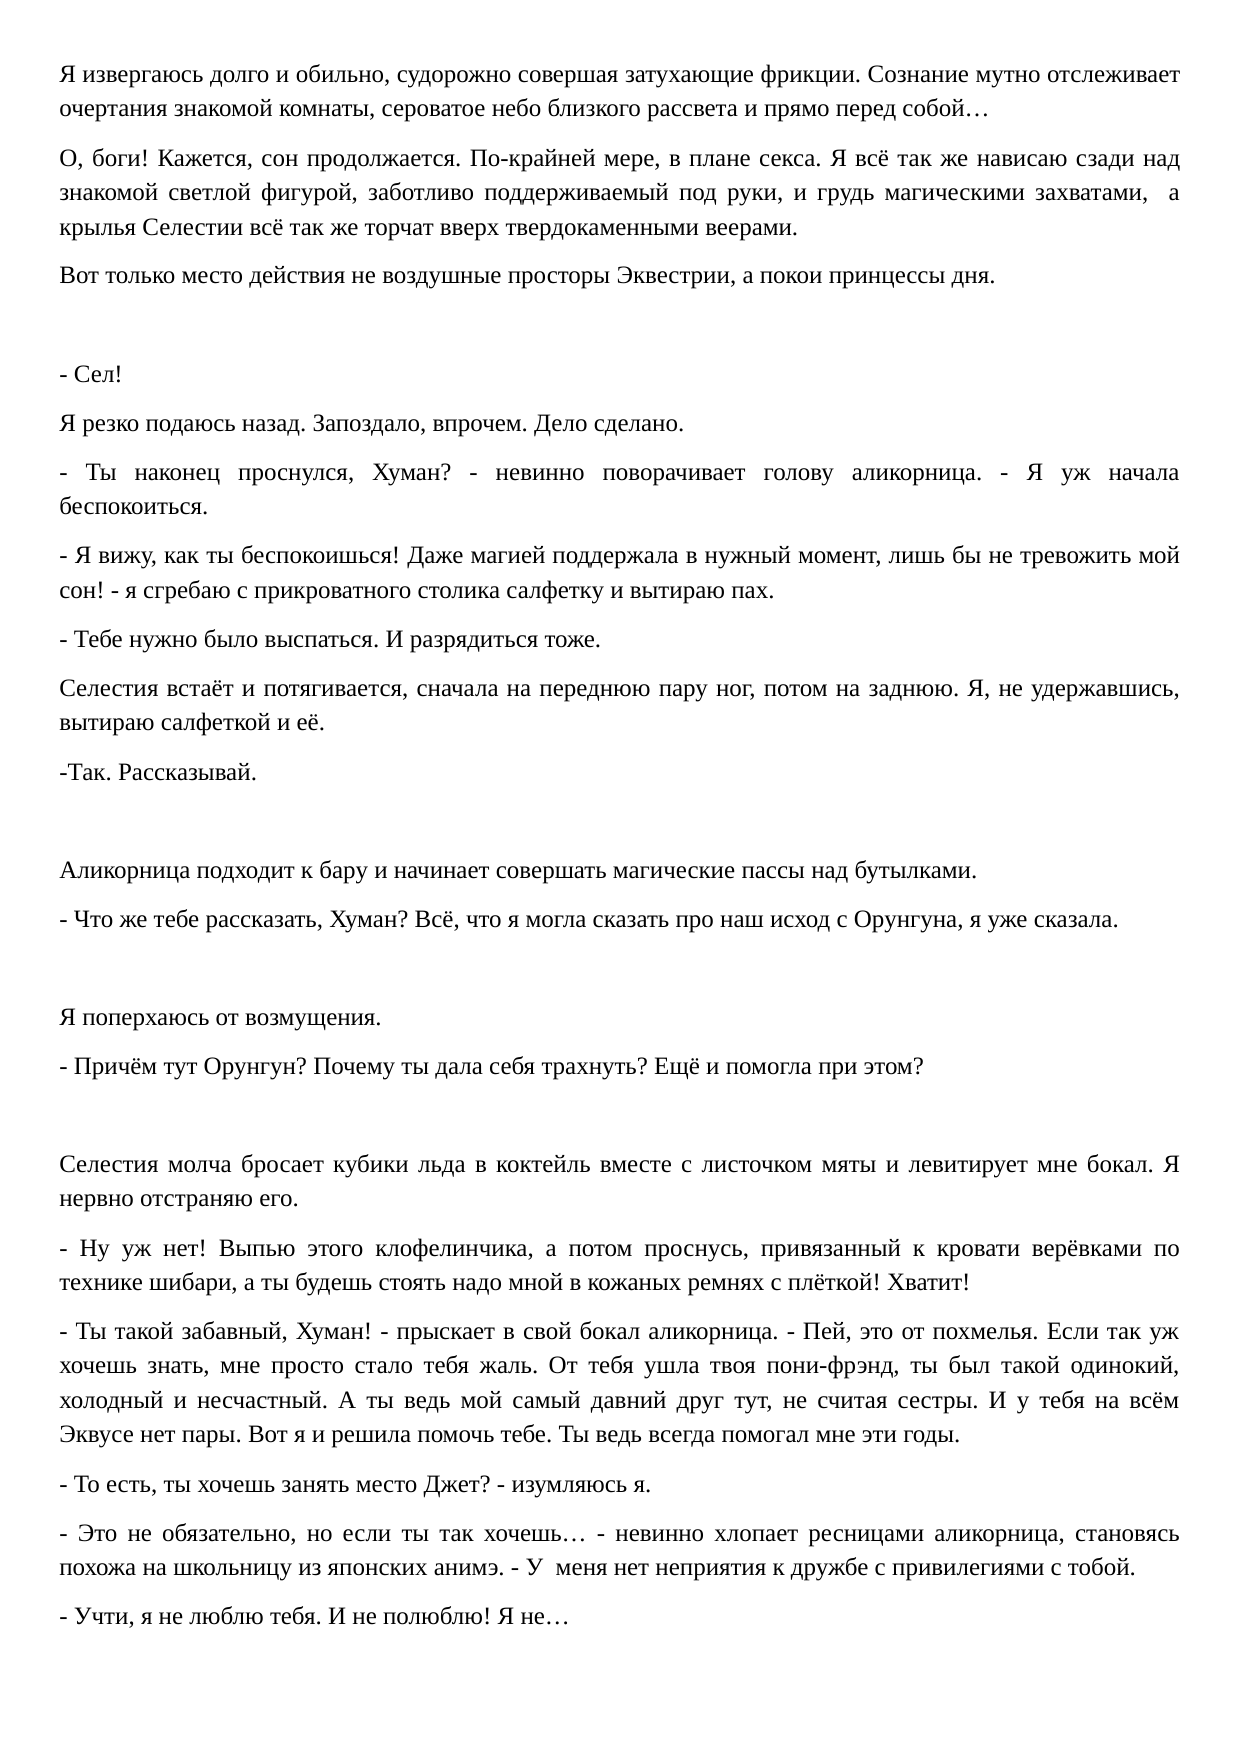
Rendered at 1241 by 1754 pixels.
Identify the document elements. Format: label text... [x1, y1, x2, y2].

text - Ну уж нет! Выпью этого клофелинчика, а потом проснусь, привязанный к кровати верёвками по технике шибари, а ты будешь стоять надо мной в кожаных ремнях с плёткой! Хватит! [59, 1233, 1181, 1296]
text О, боги! Кажется, сон продолжается. По-крайней мере, в плане секса. Я всё так же нависаю сзади над знакомой светлой фигурой, заботливо поддерживаемый под руки, и грудь магическими захватами, а крылья Селестии всё так же торчат вверх твердокаменными веерами. [59, 143, 1181, 240]
text - Тебе нужно было выспаться. И разрядиться тоже. [59, 624, 1181, 653]
text - Сел! [59, 359, 1181, 387]
text - Что же тебе рассказать, Хуман? Всё, что я могла сказать про наш исход с Орунгуна, я уже сказала. [59, 904, 1181, 932]
text - То есть, ты хочешь занять место Джет? - изумляюсь я. [59, 1469, 1181, 1497]
text Я извергаюсь долго и обильно, судорожно совершая затухающие фрикции. Сознание мутно отслеживает очертания знакомой комнаты, сероватое небо близкого рассвета и прямо перед собой… [59, 59, 1181, 122]
text Вот только место действия не воздушные просторы Эквестрии, а покои принцессы дня. [59, 261, 1181, 289]
text Я поперхаюсь от возмущения. [59, 1002, 1181, 1031]
text - Я вижу, как ты беспокоишься! Даже магией поддержала в нужный момент, лишь бы не тревожить мой сон! - я сгребаю с прикроватного столика салфетку и вытираю пах. [59, 540, 1181, 604]
text - Ты такой забавный, Хуман! - прыскает в свой бокал аликорница. - Пей, это от похмелья. Если так уж хочешь знать, мне просто стало тебя жаль. От тебя ушла твоя пони-фрэнд, ты был такой одинокий, холодный и несчастный. А ты ведь мой самый давний друг тут, не считая сестры. И у тебя на всём Эквусе нет пары. Вот я и решила помочь тебе. Ты ведь всегда помогал мне эти годы. [59, 1316, 1181, 1448]
text - Причём тут Орунгун? Почему ты дала себя трахнуть? Ещё и помогла при этом? [59, 1051, 1181, 1080]
text - Ты наконец проснулся, Хуман? - невинно поворачивает голову аликорница. - Я уж начала беспокоиться. [59, 457, 1181, 520]
text Я резко подаюсь назад. Запоздало, впрочем. Дело сделано. [59, 408, 1181, 437]
text Селестия молча бросает кубики льда в коктейль вместе с листочком мяты и левитирует мне бокал. Я нервно отстраняю его. [59, 1149, 1181, 1212]
text - Это не обязательно, но если ты так хочешь… - невинно хлопает ресницами аликорница, становясь похожа на школьницу из японских анимэ. - У меня нет неприятия к дружбе с привилегиями с тобой. [59, 1518, 1181, 1581]
text Аликорница подходит к бару и начинает совершать магические пассы над бутылками. [59, 855, 1181, 883]
text -Так. Рассказывай. [59, 757, 1181, 785]
text Селестия встаёт и потягивается, сначала на переднюю пару ног, потом на заднюю. Я, не удержавшись, вытираю салфеткой и её. [59, 673, 1181, 736]
text - Учти, я не люблю тебя. И не полюблю! Я не… [59, 1601, 1181, 1630]
